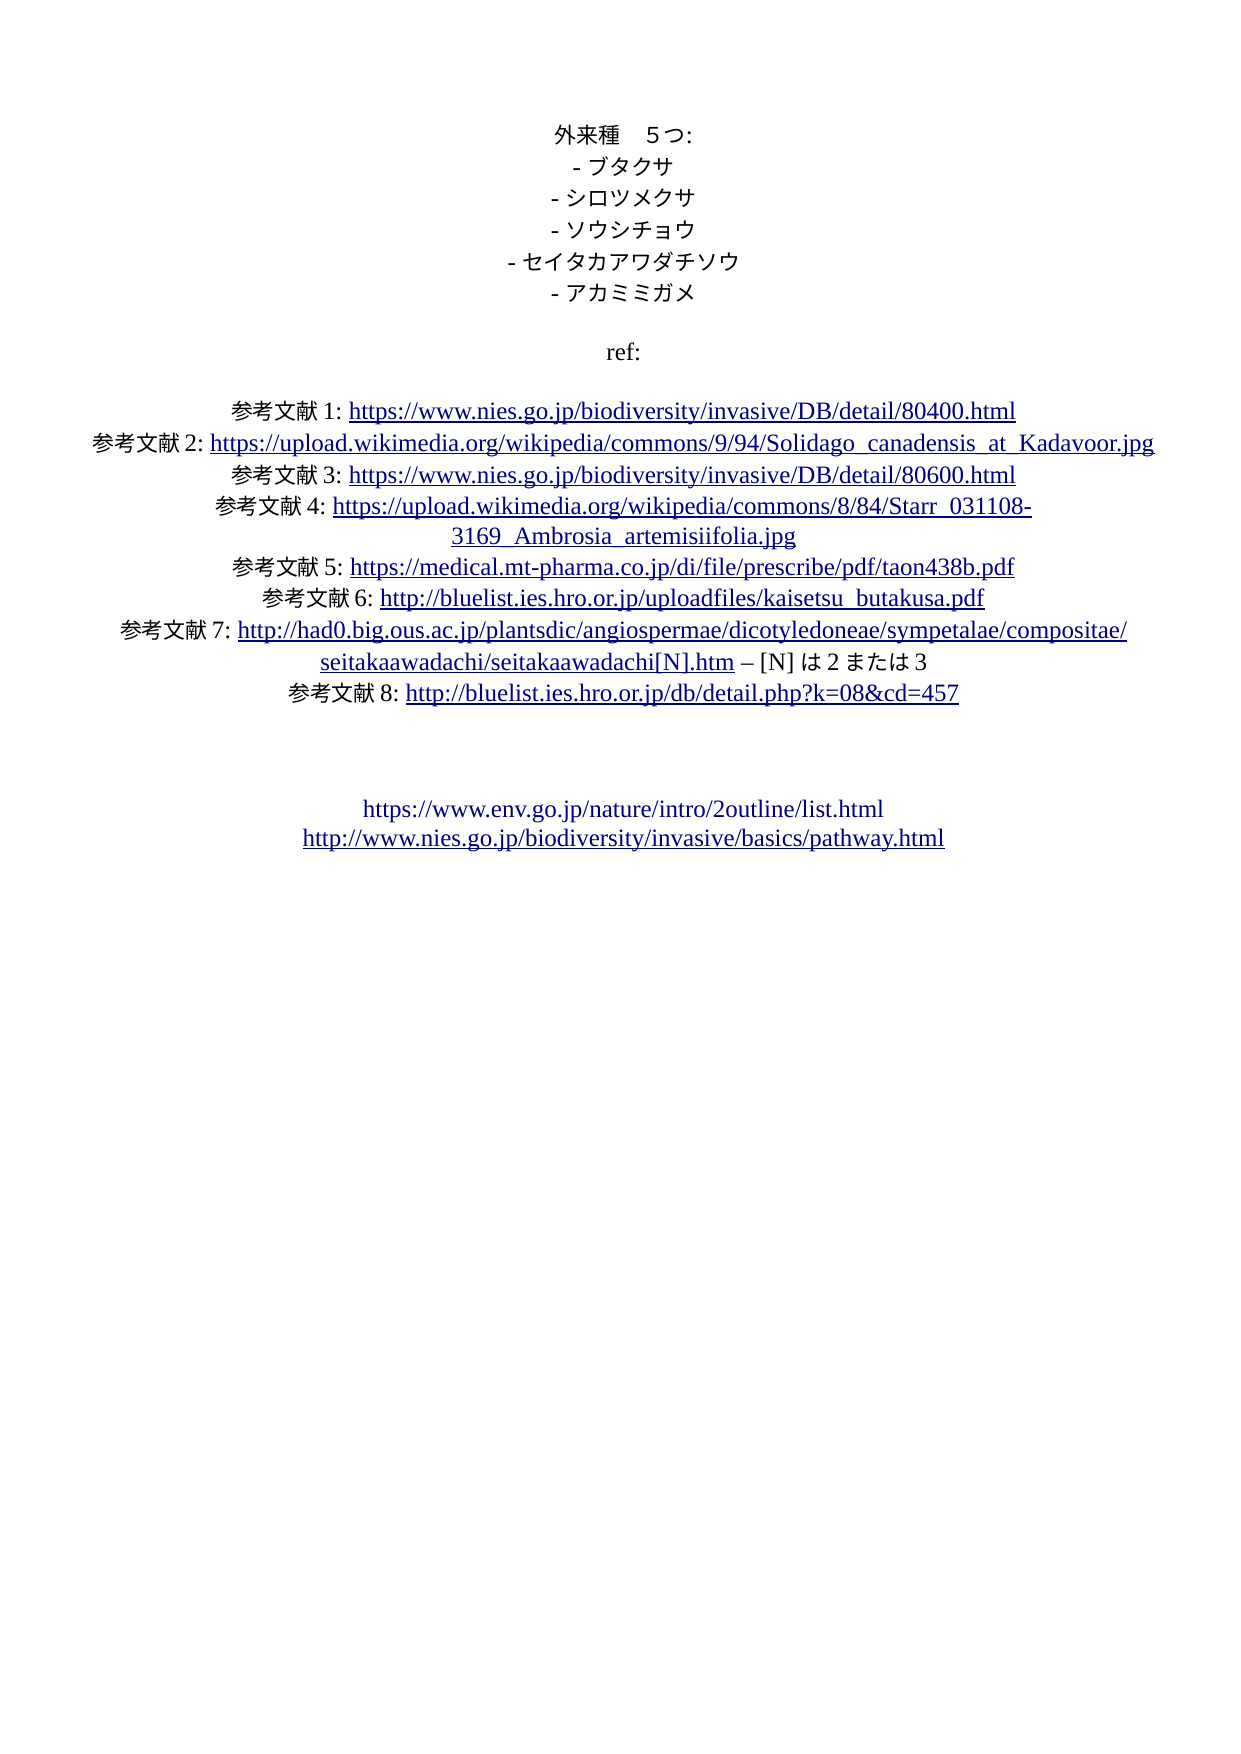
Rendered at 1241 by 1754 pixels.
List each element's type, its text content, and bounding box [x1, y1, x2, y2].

text 外来種 ５つ: [59, 118, 1187, 150]
text ref: [59, 337, 1187, 366]
text - シロツメクサ [59, 181, 1187, 213]
text 参考文献2: https://upload.wikimedia.org/wikipedia/commons/9/94/Solidago_canadensis_at_Kadavoor.jpg [59, 426, 1187, 458]
text 参考文献6: http://bluelist.ies.hro.or.jp/uploadfiles/kaisetsu_butakusa.pdf [59, 581, 1187, 613]
text 参考文献7: http://had0.big.ous.ac.jp/plantsdic/angiospermae/dicotyledoneae/sympetalae/compositae/seitakaawadachi/seitakaawadachi[N].htm – [N] は2または3 [59, 613, 1187, 676]
text - ソウシチョウ [59, 213, 1187, 245]
text - ブタクサ [59, 150, 1187, 181]
text 参考文献8: http://bluelist.ies.hro.or.jp/db/detail.php?k=08&cd=457 [59, 676, 1187, 708]
text 参考文献4: https://upload.wikimedia.org/wikipedia/commons/8/84/Starr_031108-3169_Ambrosia_artemisiifolia.jpg [59, 489, 1187, 550]
text https://www.env.go.jp/nature/intro/2outline/list.html [59, 794, 1187, 823]
text - アカミミガメ [59, 276, 1187, 308]
text - セイタカアワダチソウ [59, 245, 1187, 276]
text 参考文献3: https://www.nies.go.jp/biodiversity/invasive/DB/detail/80600.html [59, 458, 1187, 489]
text 参考文献1: https://www.nies.go.jp/biodiversity/invasive/DB/detail/80400.html [59, 394, 1187, 426]
text 参考文献5: https://medical.mt-pharma.co.jp/di/file/prescribe/pdf/taon438b.pdf [59, 550, 1187, 581]
text http://www.nies.go.jp/biodiversity/invasive/basics/pathway.html [59, 823, 1187, 852]
